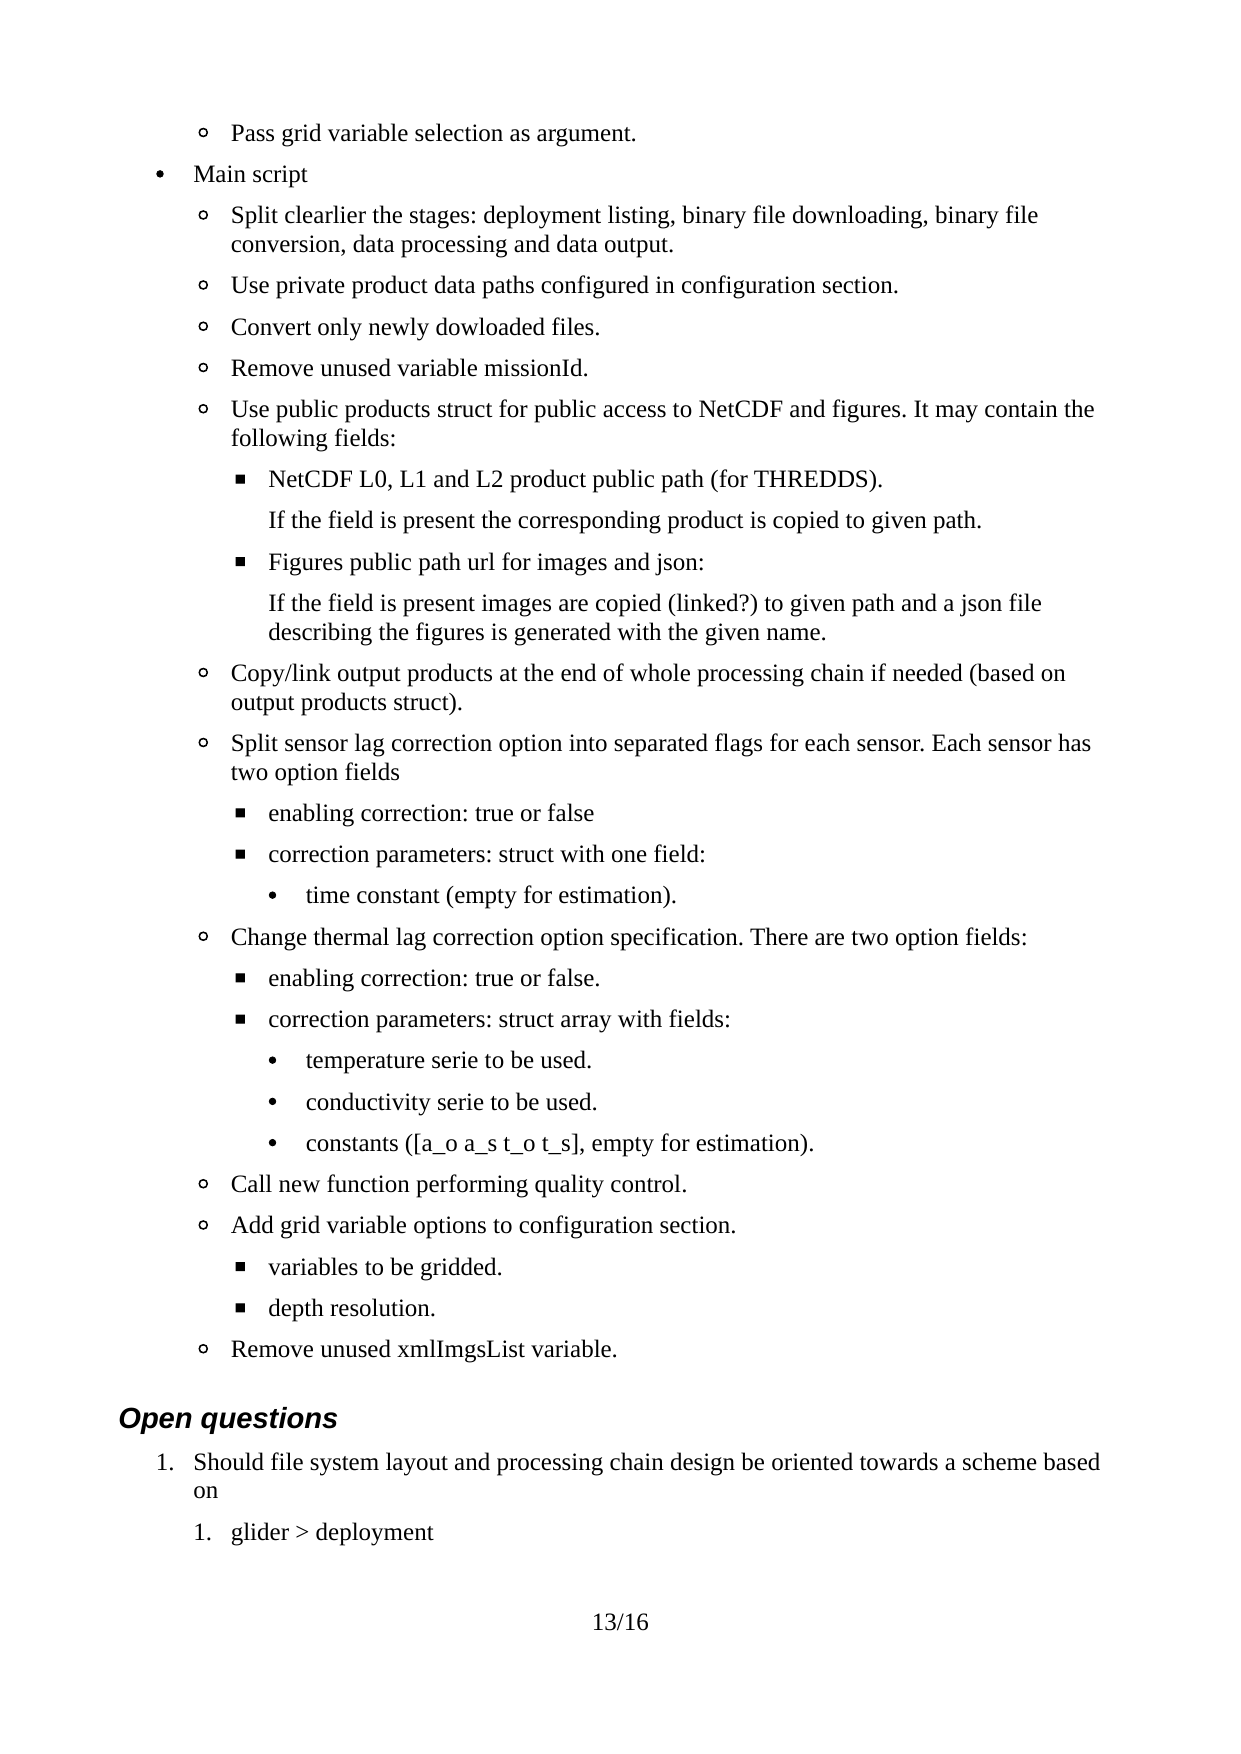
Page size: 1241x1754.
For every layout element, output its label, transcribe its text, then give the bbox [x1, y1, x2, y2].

list Use private product data paths configured in configuration section. [193, 271, 1122, 299]
list enabling correction: true or false [231, 798, 1122, 827]
list If the field is present images are copied (linked?) to given path and a json file describing the figures is generated with the given name. [231, 588, 1122, 646]
subtitle Open questions [118, 1401, 1122, 1434]
list temperature serie to be used. [268, 1046, 1122, 1074]
list correction parameters: struct with one field: [231, 839, 1122, 868]
list Call new function performing quality control. [193, 1169, 1122, 1198]
list Convert only newly dowloaded files. [193, 312, 1122, 341]
list Split sensor lag correction option into separated flags for each sensor. Each sensor has two option fields [193, 728, 1122, 786]
list Remove unused variable missionId. [193, 353, 1122, 382]
list Copy/link output products at the end of whole processing chain if needed (based on output products struct). [193, 658, 1122, 716]
list constants ([a_o a_s t_o t_s], empty for estimation). [268, 1128, 1122, 1157]
list NetCDF L0, L1 and L2 product public path (for THREDDS). [231, 464, 1122, 493]
list Split clearlier the stages: deployment listing, binary file downloading, binary file conversion, data processing and data output. [193, 201, 1122, 258]
list correction parameters: struct array with fields: [231, 1004, 1122, 1033]
list Main script [156, 159, 1122, 188]
list Should file system layout and processing chain design be oriented towards a scheme based on [156, 1447, 1122, 1504]
list time constant (empty for estimation). [268, 881, 1122, 909]
list Remove unused xmlImgsList variable. [193, 1334, 1122, 1363]
list conductivity serie to be used. [268, 1087, 1122, 1116]
list Pass grid variable selection as argument. [193, 118, 1122, 147]
list Use public products struct for public access to NetCDF and figures. It may contain the following fields: [193, 394, 1122, 452]
list Change thermal lag correction option specification. There are two option fields: [193, 922, 1122, 951]
list If the field is present the corresponding product is copied to given path. [231, 506, 1122, 534]
list glider > deployment [193, 1517, 1122, 1545]
list Add grid variable options to configuration section. [193, 1211, 1122, 1239]
list enabling correction: true or false. [231, 963, 1122, 992]
list Figures public path url for images and json: [231, 547, 1122, 576]
list depth resolution. [231, 1293, 1122, 1322]
list variables to be gridded. [231, 1252, 1122, 1281]
